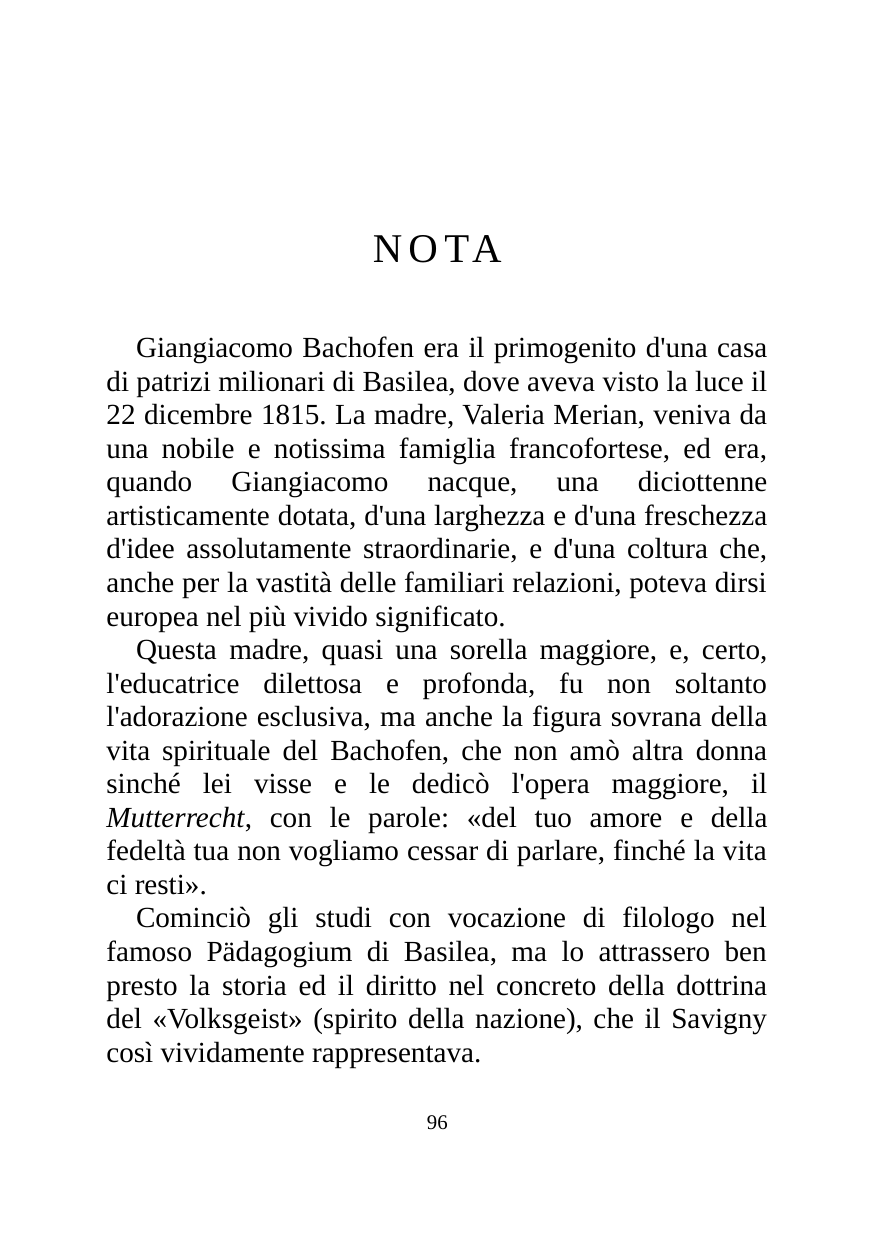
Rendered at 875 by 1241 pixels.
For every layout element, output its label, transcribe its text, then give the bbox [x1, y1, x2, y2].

subtitle NOTA [106, 224, 768, 271]
text Giangiacomo Bachofen era il primogenito d'una casa di patrizi milionari di Basilea, dove aveva visto la luce il 22 dicembre 1815. La madre, Valeria Merian, veniva da una nobile e notissima famiglia francofortese, ed era, quando Giangiacomo nacque, una diciottenne artisticamente dotata, d'una larghezza e d'una freschezza d'idee assolutamente straordinarie, e d'una coltura che, anche per la vastità delle familiari relazioni, poteva dirsi europea nel più vivido significato. [106, 330, 768, 632]
text Cominciò gli studi con vocazione di filologo nel famoso Pädagogium di Basilea, ma lo attrassero ben presto la storia ed il diritto nel concreto della dottrina del «Volksgeist» (spirito della nazione), che il Savigny così vividamente rappresentava. [106, 901, 768, 1068]
text Questa madre, quasi una sorella maggiore, e, certo, l'educatrice dilettosa e profonda, fu non soltanto l'adorazione esclusiva, ma anche la figura sovrana della vita spirituale del Bachofen, che non amò altra donna sinché lei visse e le dedicò l'opera maggiore, il Mutterrecht, con le parole: «del tuo amore e della fedeltà tua non vogliamo cessar di parlare, finché la vita ci resti». [106, 632, 768, 901]
